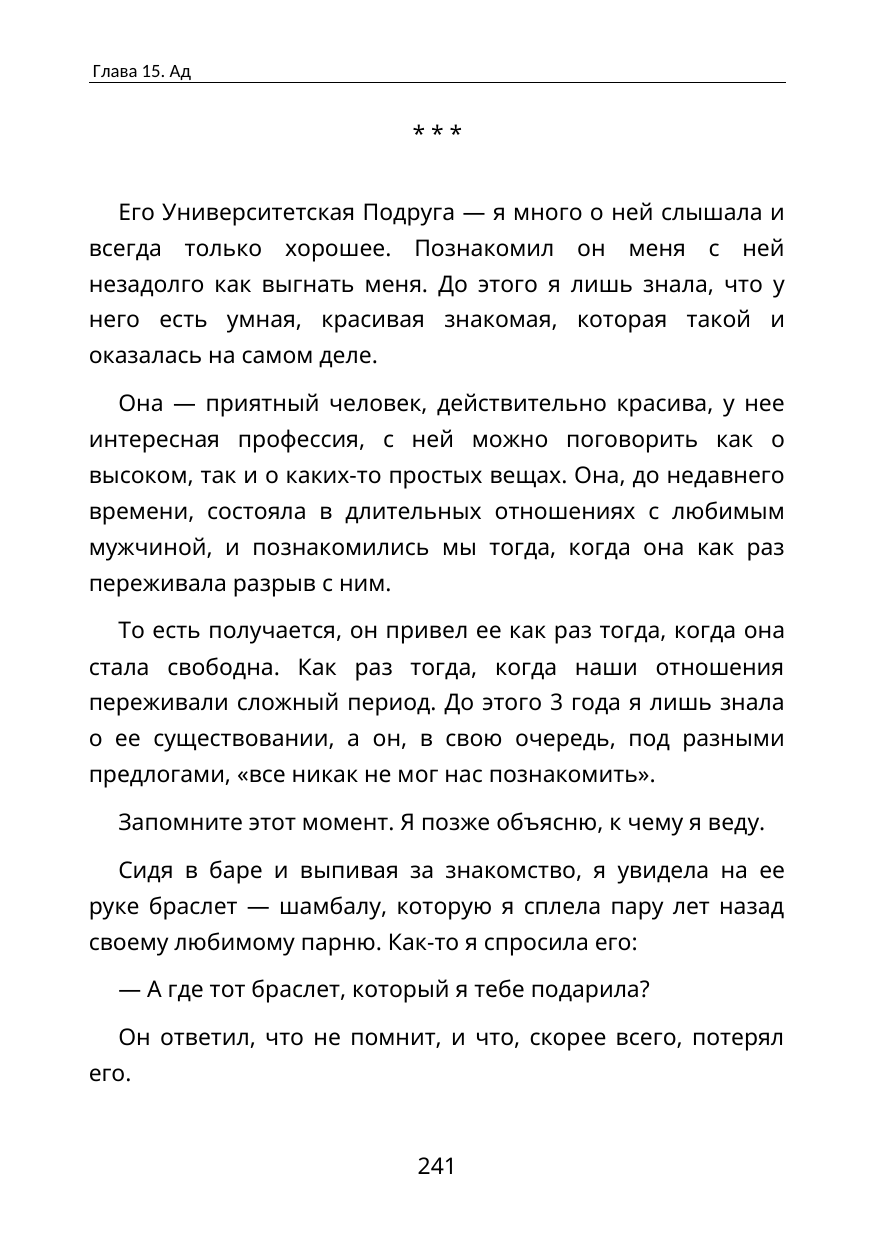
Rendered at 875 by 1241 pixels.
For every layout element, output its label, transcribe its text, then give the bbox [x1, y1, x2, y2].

subtitle * * * [88, 118, 786, 149]
text Сидя в баре и выпивая за знакомство, я увидела на ее руке браслет — шамбалу, которую я сплела пару лет назад своему любимому парню. Как-то я спросила его: [88, 854, 786, 957]
text То есть получается, он привел ее как раз тогда, когда она стала свободна. Как раз тогда, когда наши отношения переживали сложный период. До этого 3 года я лишь знала о ее существовании, а он, в свою очередь, под разными предлогами, «все никак не мог нас познакомить». [88, 614, 786, 789]
text Его Университетская Подруга — я много о ней слышала и всегда только хорошее. Познакомил он меня с ней незадолго как выгнать меня. До этого я лишь знала, что у него есть умная, красивая знакомая, которая такой и оказалась на самом деле. [88, 196, 786, 371]
text Он ответил, что не помнит, и что, скорее всего, потерял его. [88, 1021, 786, 1088]
text — А где тот браслет, который я тебе подарила? [88, 973, 786, 1004]
text Запомните этот момент. Я позже объясню, к чему я веду. [88, 806, 786, 837]
text Она — приятный человек, действительно красива, у нее интересная профессия, с ней можно поговорить как о высоком, так и о каких-то простых вещах. Она, до недавнего времени, состояла в длительных отношениях с любимым мужчиной, и познакомились мы тогда, когда она как раз переживала разрыв с ним. [88, 387, 786, 598]
